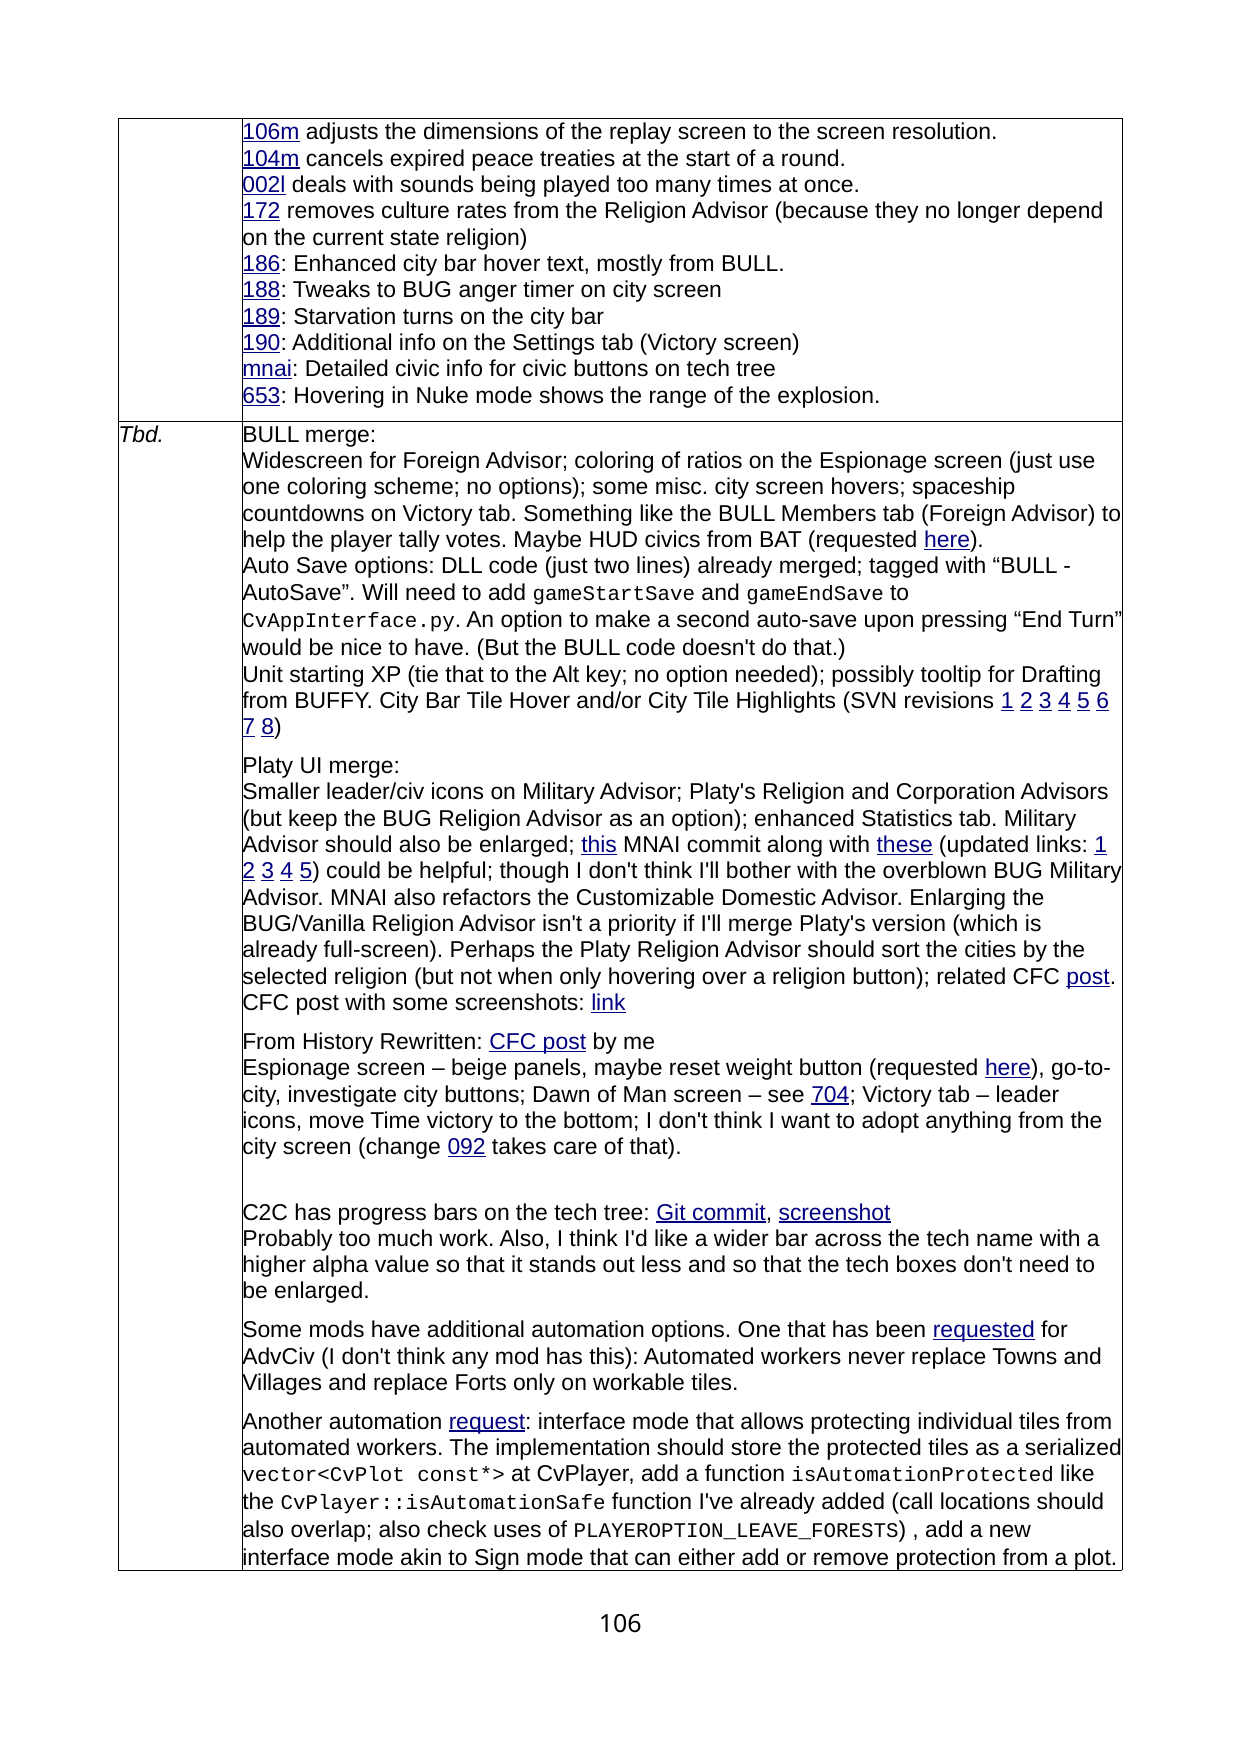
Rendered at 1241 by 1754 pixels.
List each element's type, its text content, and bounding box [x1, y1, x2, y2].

table_cell [119, 119, 242, 421]
table_cell 106m adjusts the dimensions of the replay screen to the screen resolution. 104m cancels expired peace treaties at the start of a round. 002l deals with sounds being played too many times at once. 172 removes culture rates from the Religion Advisor (because they no longer depend on the current state religion) 186: Enhanced city bar hover text, mostly from BULL. 188: Tweaks to BUG anger timer on city screen 189: Starvation turns on the city bar 190: Additional info on the Settings tab (Victory screen) mnai: Detailed civic info for civic buttons on tech tree 653: Hovering in Nuke mode shows the range of the explosion. [243, 119, 1122, 421]
table_cell Tbd. [119, 422, 242, 1570]
table_cell BULL merge: Widescreen for Foreign Advisor; coloring of ratios on the Espionage screen (just use one coloring scheme; no options); some misc. city screen hovers; spaceship countdowns on Victory tab. Something like the BULL Members tab (Foreign Advisor) to help the player tally votes. Maybe HUD civics from BAT (requested here). Auto Save options: DLL code (just two lines) already merged; tagged with “BULL - AutoSave”. Will need to add gameStartSave and gameEndSave to CvAppInterface.py. An option to make a second auto-save upon pressing “End Turn” would be nice to have. (But the BULL code doesn't do that.) Unit starting XP (tie that to the Alt key; no option needed); possibly tooltip for Drafting from BUFFY. City Bar Tile Hover and/or City Tile Highlights (SVN revisions 1 2 3 4 5 6 7 8) Platy UI merge: Smaller leader/civ icons on Military Advisor; Platy's Religion and Corporation Advisors (but keep the BUG Religion Advisor as an option); enhanced Statistics tab. Military Advisor should also be enlarged; this MNAI commit along with these (updated links: 1 2 3 4 5) could be helpful; though I don't think I'll bother with the overblown BUG Military Advisor. MNAI also refactors the Customizable Domestic Advisor. Enlarging the BUG/Vanilla Religion Advisor isn't a priority if I'll merge Platy's version (which is already full-screen). Perhaps the Platy Religion Advisor should sort the cities by the selected religion (but not when only hovering over a religion button); related CFC post. CFC post with some screenshots: link From History Rewritten: CFC post by me Espionage screen – beige panels, maybe reset weight button (requested here), go-to-city, investigate city buttons; Dawn of Man screen – see 704; Victory tab – leader icons, move Time victory to the bottom; I don't think I want to adopt anything from the city screen (change 092 takes care of that). C2C has progress bars on the tech tree: Git commit, screenshot Probably too much work. Also, I think I'd like a wider bar across the tech name with a higher alpha value so that it stands out less and so that the tech boxes don't need to be enlarged. Some mods have additional automation options. One that has been requested for AdvCiv (I don't think any mod has this): Automated workers never replace Towns and Villages and replace Forts only on workable tiles. Another automation request: interface mode that allows protecting individual tiles from automated workers. The implementation should store the protected tiles as a serialized vector<CvPlot const*> at CvPlayer, add a function isAutomationProtected like the CvPlayer::isAutomationSafe function I've already added (call locations should also overlap; also check uses of PLAYEROPTION_LEAVE_FORESTS) , add a new interface mode akin to Sign mode that can either add or remove protection from a plot. [243, 422, 1122, 1570]
